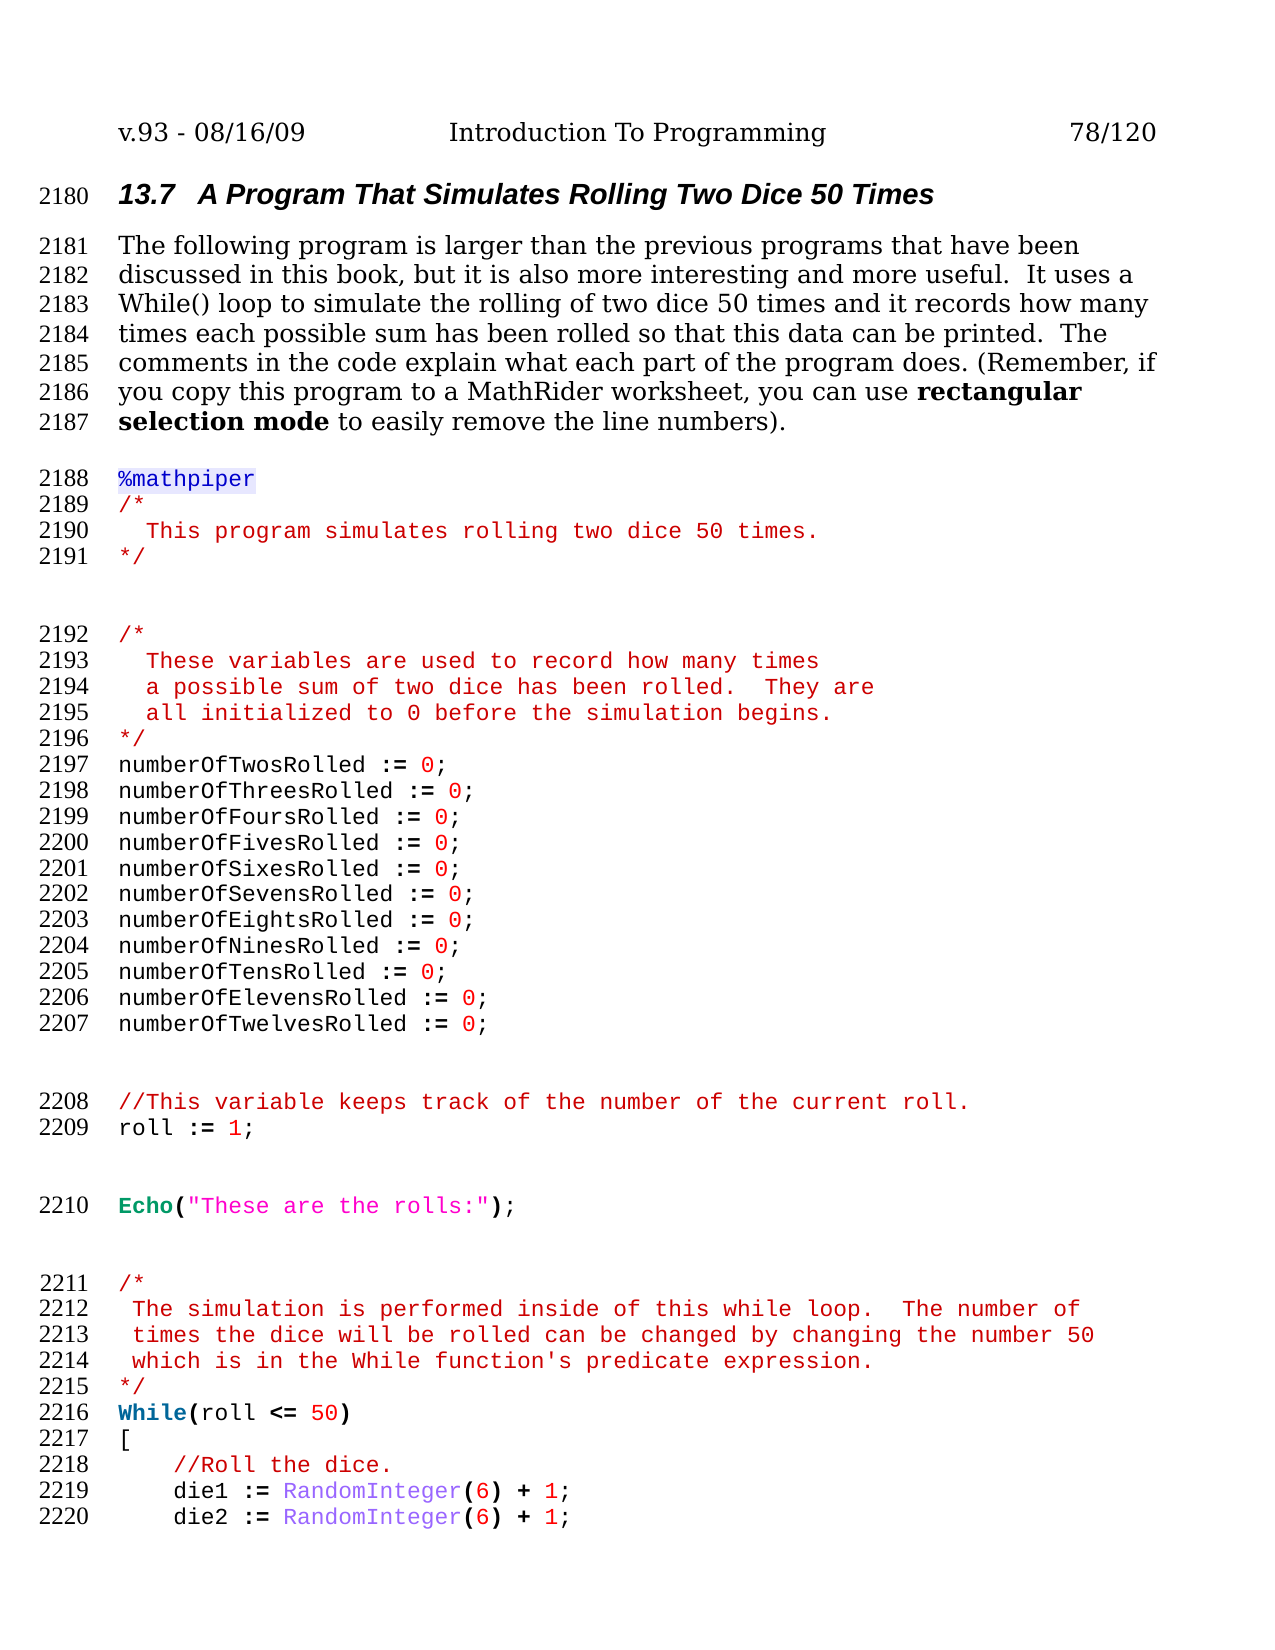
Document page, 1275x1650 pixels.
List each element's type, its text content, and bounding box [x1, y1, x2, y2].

text numberOfThreesRolled := 0; [118, 779, 1157, 805]
text numberOfNinesRolled := 0; [118, 935, 1157, 961]
text die1 := RandomInteger(6) + 1; [118, 1479, 1157, 1505]
text The simulation is performed inside of this while loop. The number of [118, 1298, 1157, 1324]
text roll := 1; [118, 1116, 1157, 1142]
text all initialized to 0 before the simulation begins. [118, 701, 1157, 727]
text //Roll the dice. [118, 1453, 1157, 1479]
text /* [118, 494, 1157, 520]
text [ [118, 1427, 1157, 1453]
subtitle A Program That Simulates Rolling Two Dice 50 Times [118, 177, 1157, 210]
text numberOfFoursRolled := 0; [118, 805, 1157, 831]
text numberOfEightsRolled := 0; [118, 909, 1157, 935]
text times the dice will be rolled can be changed by changing the number 50 [118, 1324, 1157, 1350]
text %mathpiper [118, 468, 1157, 494]
text which is in the While function's predicate expression. [118, 1350, 1157, 1376]
text numberOfElevensRolled := 0; [118, 987, 1157, 1012]
text /* [118, 623, 1157, 649]
text numberOfSevensRolled := 0; [118, 883, 1157, 909]
text /* [118, 1272, 1157, 1298]
text Echo("These are the rolls:"); [118, 1194, 1157, 1220]
text The following program is larger than the previous programs that have been discussed in this book, but it is also more interesting and more useful. It uses a While() loop to simulate the rolling of two dice 50 times and it records how many times each possible sum has been rolled so that this data can be printed. The comments in the code explain what each part of the program does. (Remember, if you copy this program to a MathRider worksheet, you can use rectangular selection mode to easily remove the line numbers). [118, 231, 1157, 436]
text While(roll <= 50) [118, 1402, 1157, 1427]
text a possible sum of two dice has been rolled. They are [118, 675, 1157, 701]
text numberOfTensRolled := 0; [118, 961, 1157, 987]
text //This variable keeps track of the number of the current roll. [118, 1090, 1157, 1116]
text This program simulates rolling two dice 50 times. [118, 520, 1157, 546]
text numberOfFivesRolled := 0; [118, 831, 1157, 857]
text */ [118, 1376, 1157, 1402]
text die2 := RandomInteger(6) + 1; [118, 1505, 1157, 1531]
text numberOfTwosRolled := 0; [118, 753, 1157, 779]
text */ [118, 546, 1157, 572]
text */ [118, 727, 1157, 753]
text numberOfSixesRolled := 0; [118, 857, 1157, 883]
text These variables are used to record how many times [118, 649, 1157, 675]
text numberOfTwelvesRolled := 0; [118, 1012, 1157, 1038]
